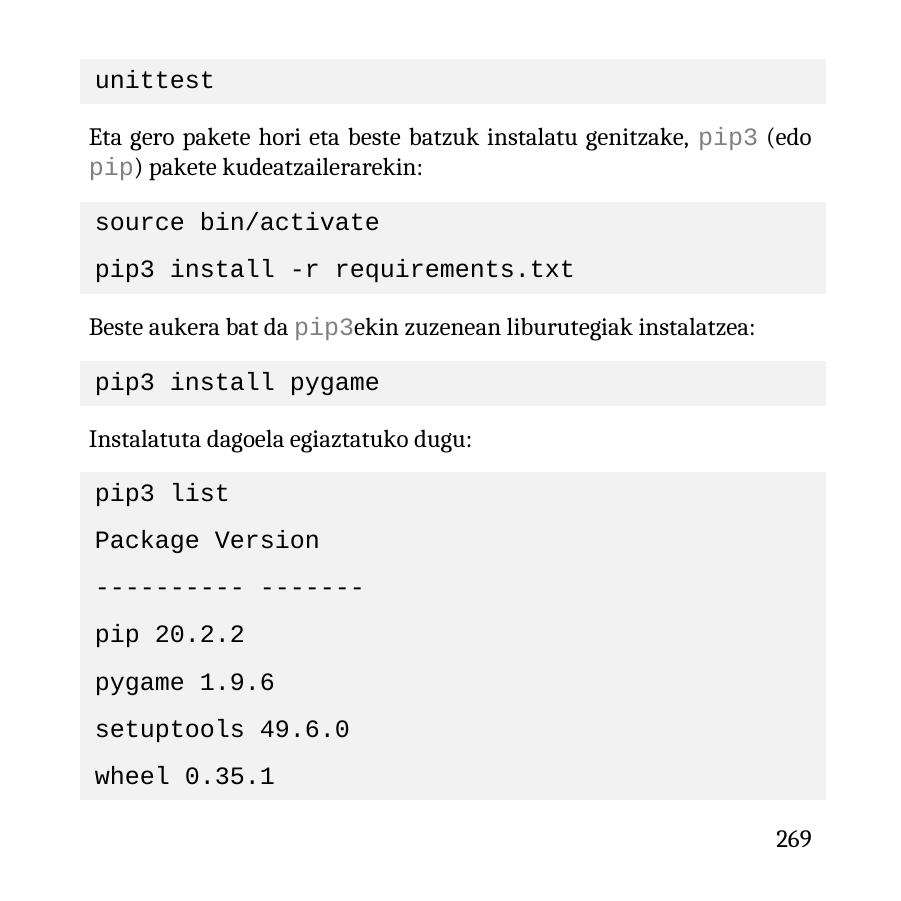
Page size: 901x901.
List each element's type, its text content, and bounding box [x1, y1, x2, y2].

text unittest [86, 65, 820, 98]
text pip3 list [86, 479, 820, 509]
text Package Version [86, 519, 820, 556]
text setuptools 49.6.0 [86, 708, 820, 744]
text pip 20.2.2 [86, 614, 820, 650]
text pip3 install -r requirements.txt [86, 249, 820, 287]
text source bin/activate [86, 208, 820, 238]
text wheel 0.35.1 [86, 755, 820, 794]
text Instalatuta dagoela egiaztatuko dugu: [89, 425, 811, 454]
text ---------- ------- [86, 567, 820, 603]
text Eta gero pakete hori eta beste batzuk instalatu genitzake, pip3 (edo pip) pakete kudeatzailerarekin: [89, 123, 811, 183]
text pygame 1.9.6 [86, 661, 820, 697]
text Beste aukera bat da pip3ekin zuzenean liburutegiak instalatzea: [89, 312, 811, 342]
text pip3 install pygame [86, 368, 820, 400]
